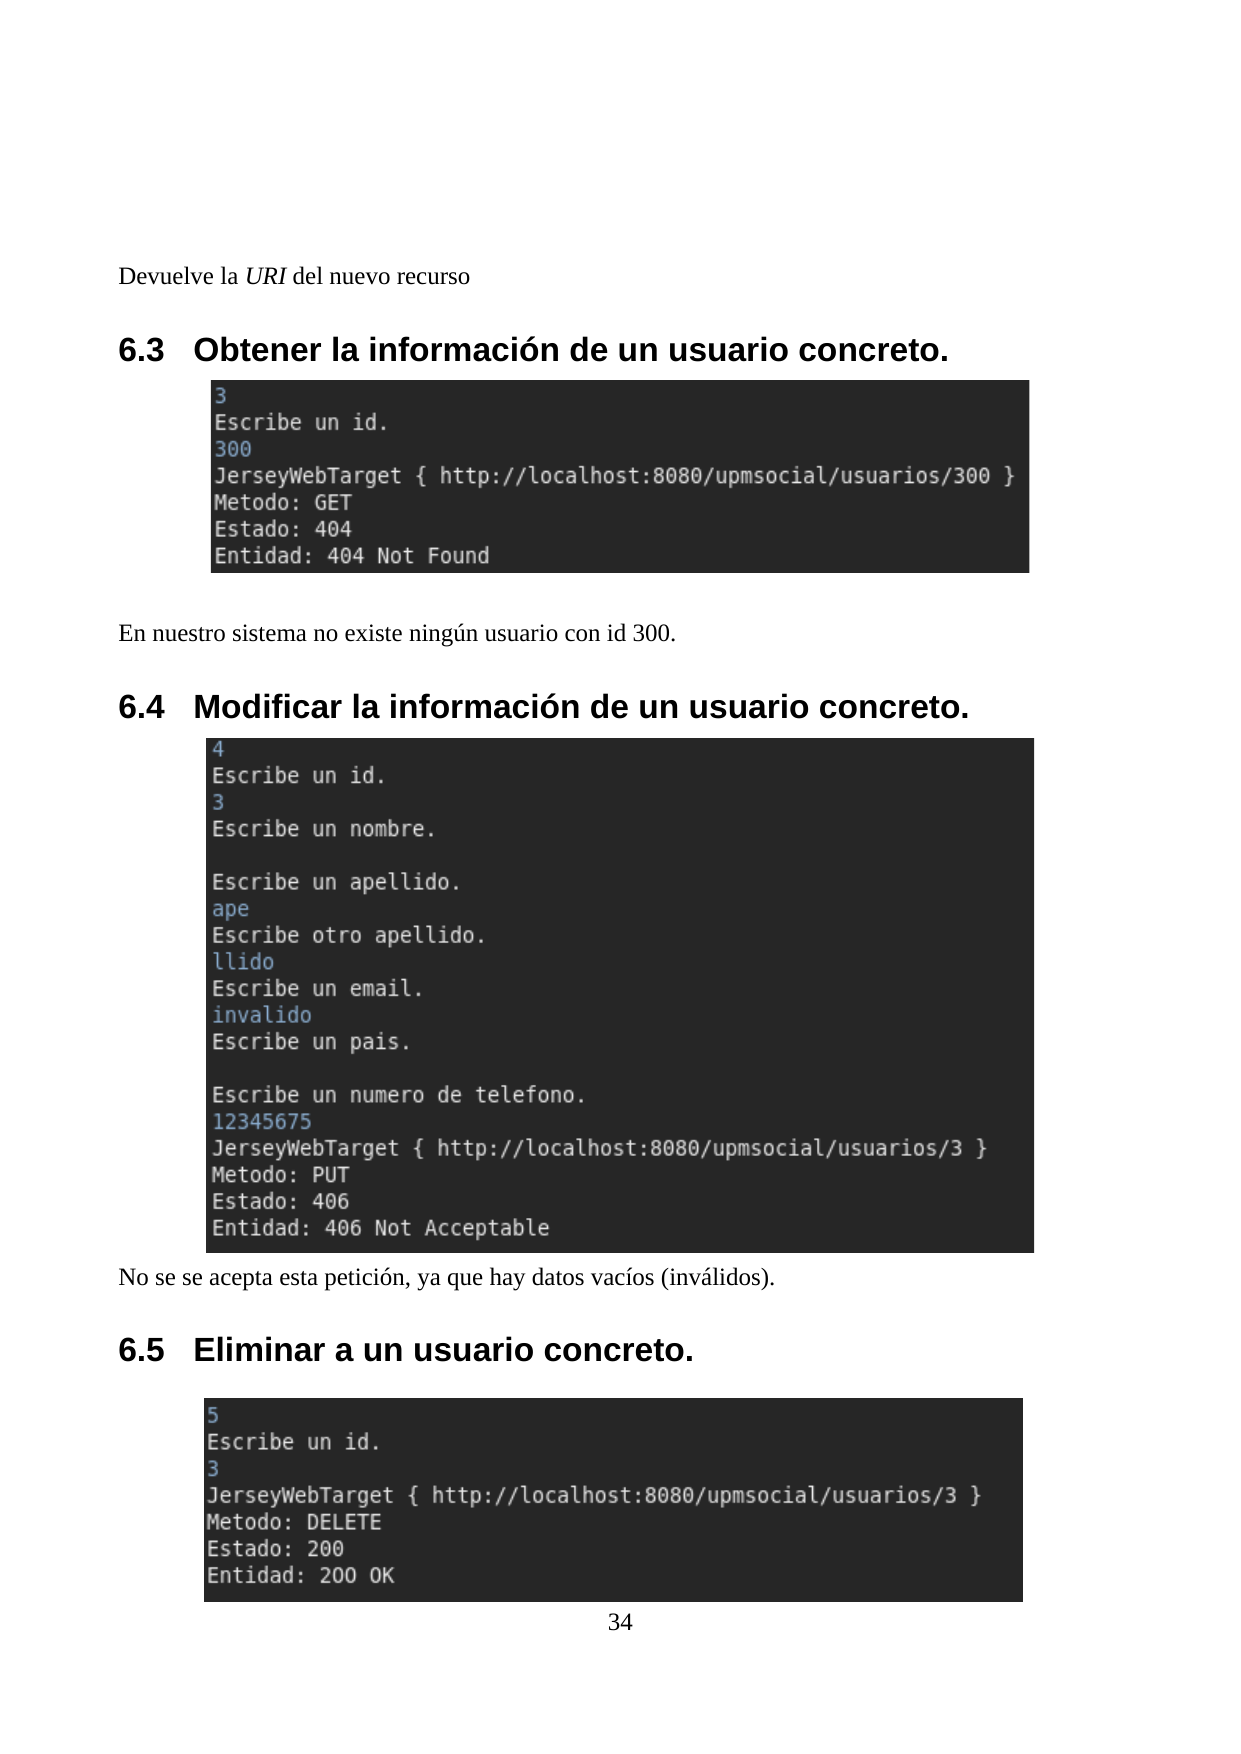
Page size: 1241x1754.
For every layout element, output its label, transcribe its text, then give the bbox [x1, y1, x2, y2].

subtitle Modificar la información de un usuario concreto. [118, 687, 1122, 726]
text Devuelve la URI del nuevo recurso [118, 261, 1122, 290]
picture [206, 738, 1035, 1253]
subtitle Obtener la información de un usuario concreto. [118, 329, 1122, 368]
text En nuestro sistema no existe ningún usuario con id 300. [118, 618, 1122, 647]
text No se se acepta esta petición, ya que hay datos vacíos (inválidos). [118, 1262, 1122, 1291]
picture [210, 380, 1030, 573]
subtitle Eliminar a un usuario concreto. [118, 1330, 1122, 1369]
picture [204, 1398, 1023, 1602]
